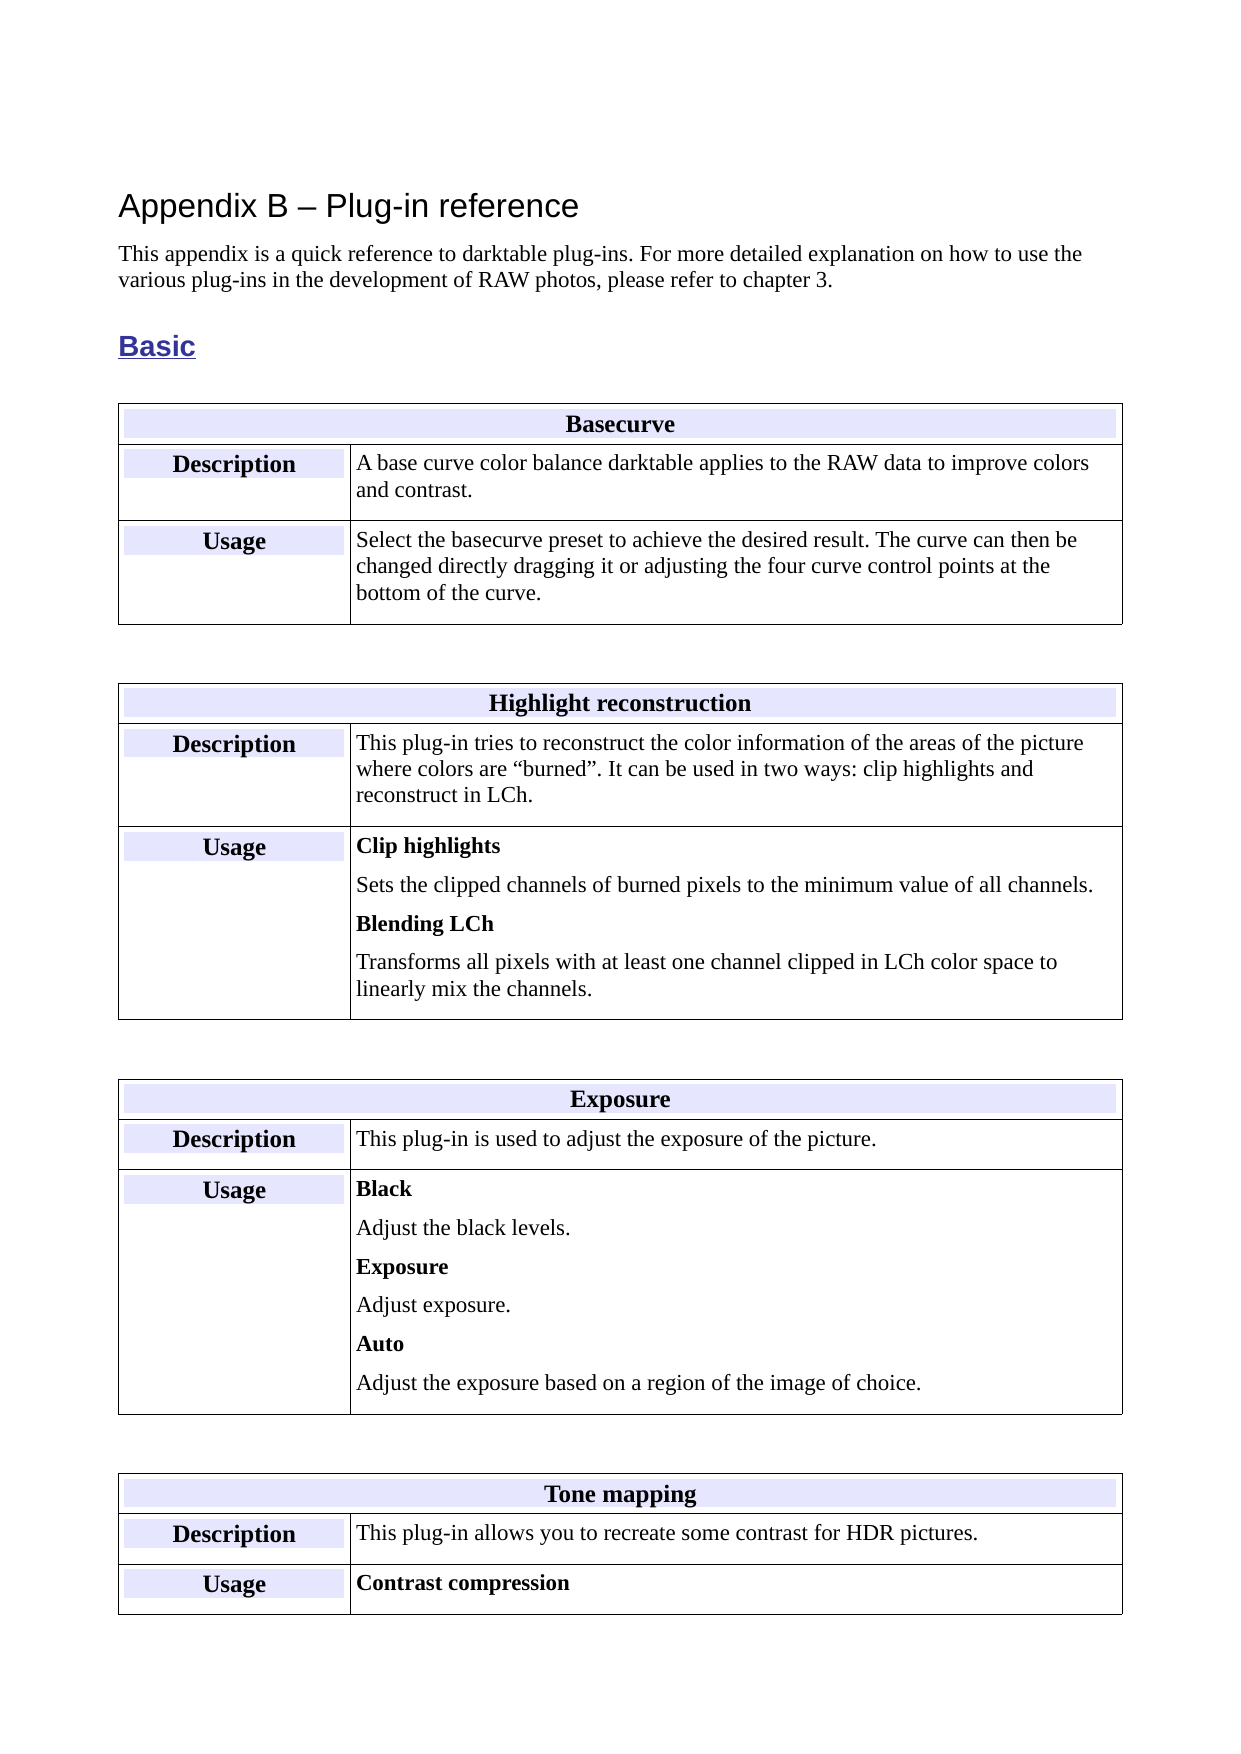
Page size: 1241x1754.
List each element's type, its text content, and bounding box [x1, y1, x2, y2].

subtitle Basic [118, 328, 1122, 362]
table_cell This plug-in is used to adjust the exposure of the picture. [351, 1120, 1122, 1169]
table_cell Description [119, 1514, 350, 1564]
table_cell This plug-in tries to reconstruct the color information of the areas of the picture where colors are “burned”. It can be used in two ways: clip highlights and reconstruct in LCh. [351, 724, 1122, 826]
text This appendix is a quick reference to darktable plug-ins. For more detailed explanation on how to use the various plug-ins in the development of RAW photos, please refer to chapter 3. [118, 240, 1122, 292]
table_cell Usage [119, 1170, 350, 1414]
table_cell Description [119, 724, 350, 826]
table_cell Usage [119, 827, 350, 1019]
table_cell Clip highlights Sets the clipped channels of burned pixels to the minimum value of all channels. Blending LCh Transforms all pixels with at least one channel clipped in LCh color space to linearly mix the channels. [351, 827, 1122, 1019]
table_header Highlight reconstruction [119, 684, 1122, 723]
table_cell Contrast compression [351, 1565, 1122, 1614]
table_cell This plug-in allows you to recreate some contrast for HDR pictures. [351, 1514, 1122, 1564]
table_cell Usage [119, 521, 350, 623]
table_cell Black Adjust the black levels. Exposure Adjust exposure. Auto Adjust the exposure based on a region of the image of choice. [351, 1170, 1122, 1414]
table_cell Description [119, 1120, 350, 1169]
table_cell Select the basecurve preset to achieve the desired result. The curve can then be changed directly dragging it or adjusting the four curve control points at the bottom of the curve. [351, 521, 1122, 623]
table_cell Usage [119, 1565, 350, 1614]
table_header Tone mapping [119, 1474, 1122, 1513]
subtitle Appendix B – Plug-in reference [118, 186, 1122, 225]
table_cell A base curve color balance darktable applies to the RAW data to improve colors and contrast. [351, 445, 1122, 520]
table_cell Description [119, 445, 350, 520]
table_header Exposure [119, 1080, 1122, 1119]
table_header Basecurve [119, 404, 1122, 444]
